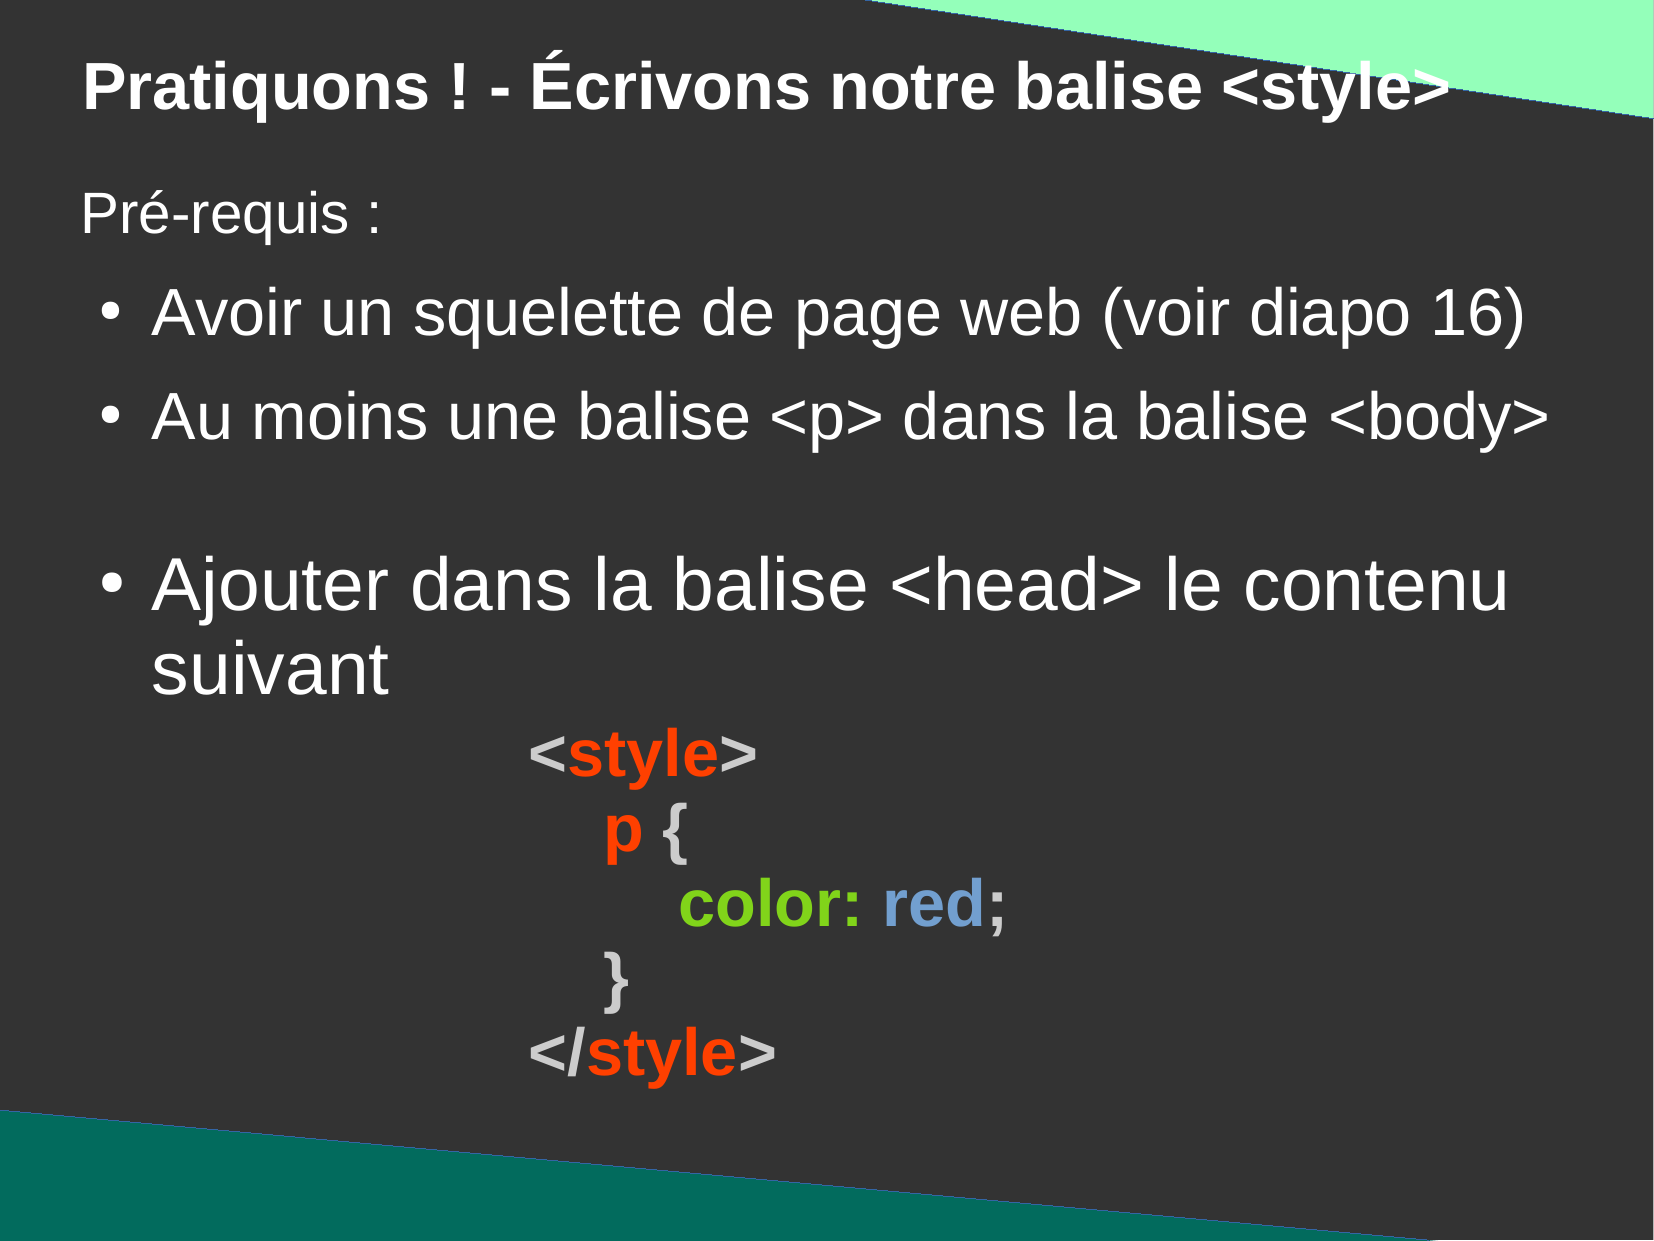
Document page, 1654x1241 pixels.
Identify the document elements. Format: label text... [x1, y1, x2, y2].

list Ajouter dans la balise <head> le contenu suivant [80, 542, 1605, 721]
text_box [865, 0, 1654, 119]
text_box <style> p { color: red; } </style> [514, 721, 1140, 1098]
title Pratiquons ! - Écrivons notre balise <style> [82, 49, 1571, 152]
list Pré-requis : Avoir un squelette de page web (voir diapo 16) Au moins une balise <p> dans la balise <body> [80, 180, 1620, 473]
